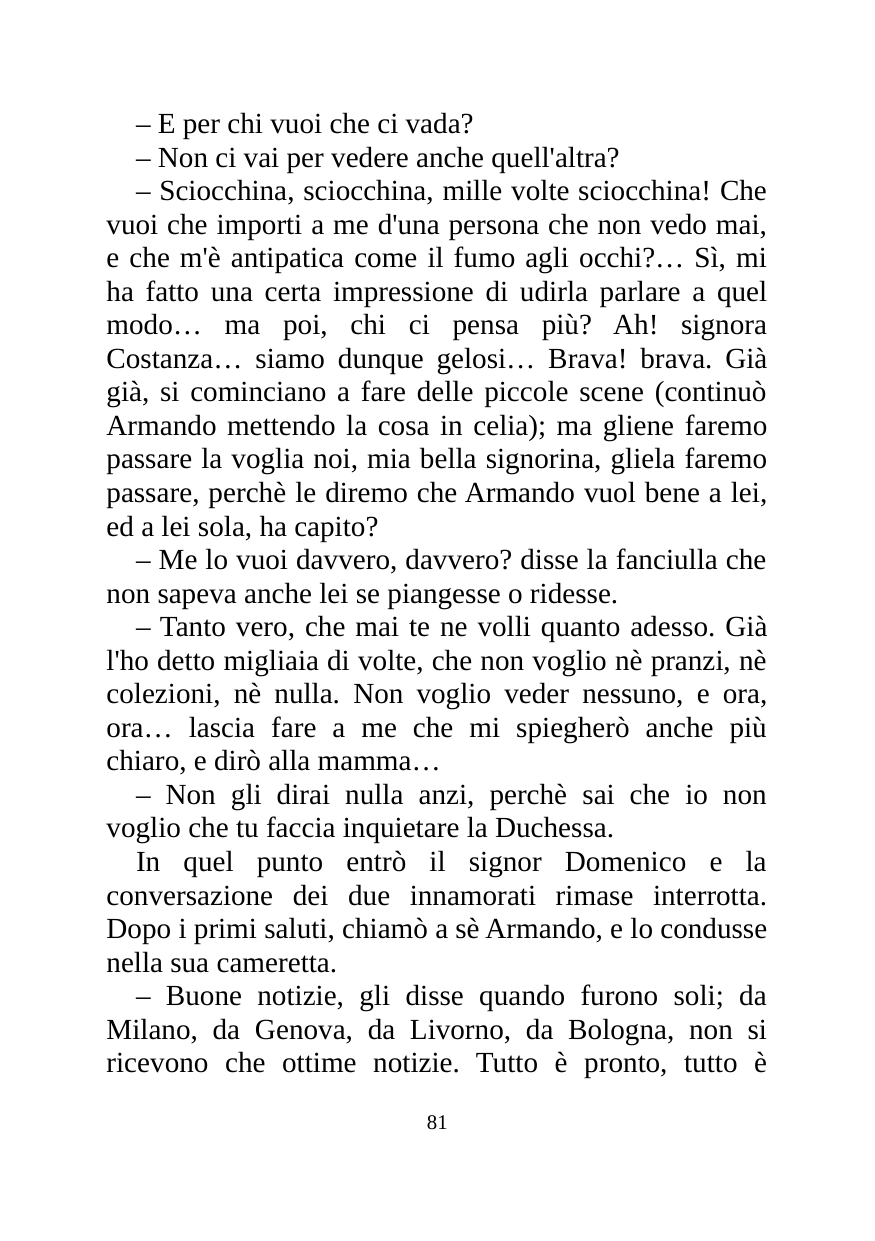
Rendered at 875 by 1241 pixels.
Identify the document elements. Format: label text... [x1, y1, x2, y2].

text – Me lo vuoi davvero, davvero? disse la fanciulla che non sapeva anche lei se piangesse o ridesse. [106, 542, 768, 609]
text – Buone notizie, gli disse quando furono soli; da Milano, da Genova, da Livorno, da Bologna, non si ricevono che ottime notizie. Tutto è pronto, tutto è [106, 978, 768, 1079]
text – E per chi vuoi che ci vada? [106, 106, 768, 140]
text In quel punto entrò il signor Domenico e la conversazione dei due innamorati rimase interrotta. Dopo i primi saluti, chiamò a sè Armando, e lo condusse nella sua cameretta. [106, 844, 768, 978]
text – Sciocchina, sciocchina, mille volte sciocchina! Che vuoi che importi a me d'una persona che non vedo mai, e che m'è antipatica come il fumo agli occhi?… Sì, mi ha fatto una certa impressione di udirla parlare a quel modo… ma poi, chi ci pensa più? Ah! signora Costanza… siamo dunque gelosi… Brava! brava. Già già, si cominciano a fare delle piccole scene (continuò Armando mettendo la cosa in celia); ma gliene faremo passare la voglia noi, mia bella signorina, gliela faremo passare, perchè le diremo che Armando vuol bene a lei, ed a lei sola, ha capito? [106, 173, 768, 542]
text – Tanto vero, che mai te ne volli quanto adesso. Già l'ho detto migliaia di volte, che non voglio nè pranzi, nè colezioni, nè nulla. Non voglio veder nessuno, e ora, ora… lascia fare a me che mi spiegherò anche più chiaro, e dirò alla mamma… [106, 609, 768, 777]
text – Non gli dirai nulla anzi, perchè sai che io non voglio che tu faccia inquietare la Duchessa. [106, 777, 768, 844]
text – Non ci vai per vedere anche quell'altra? [106, 140, 768, 173]
